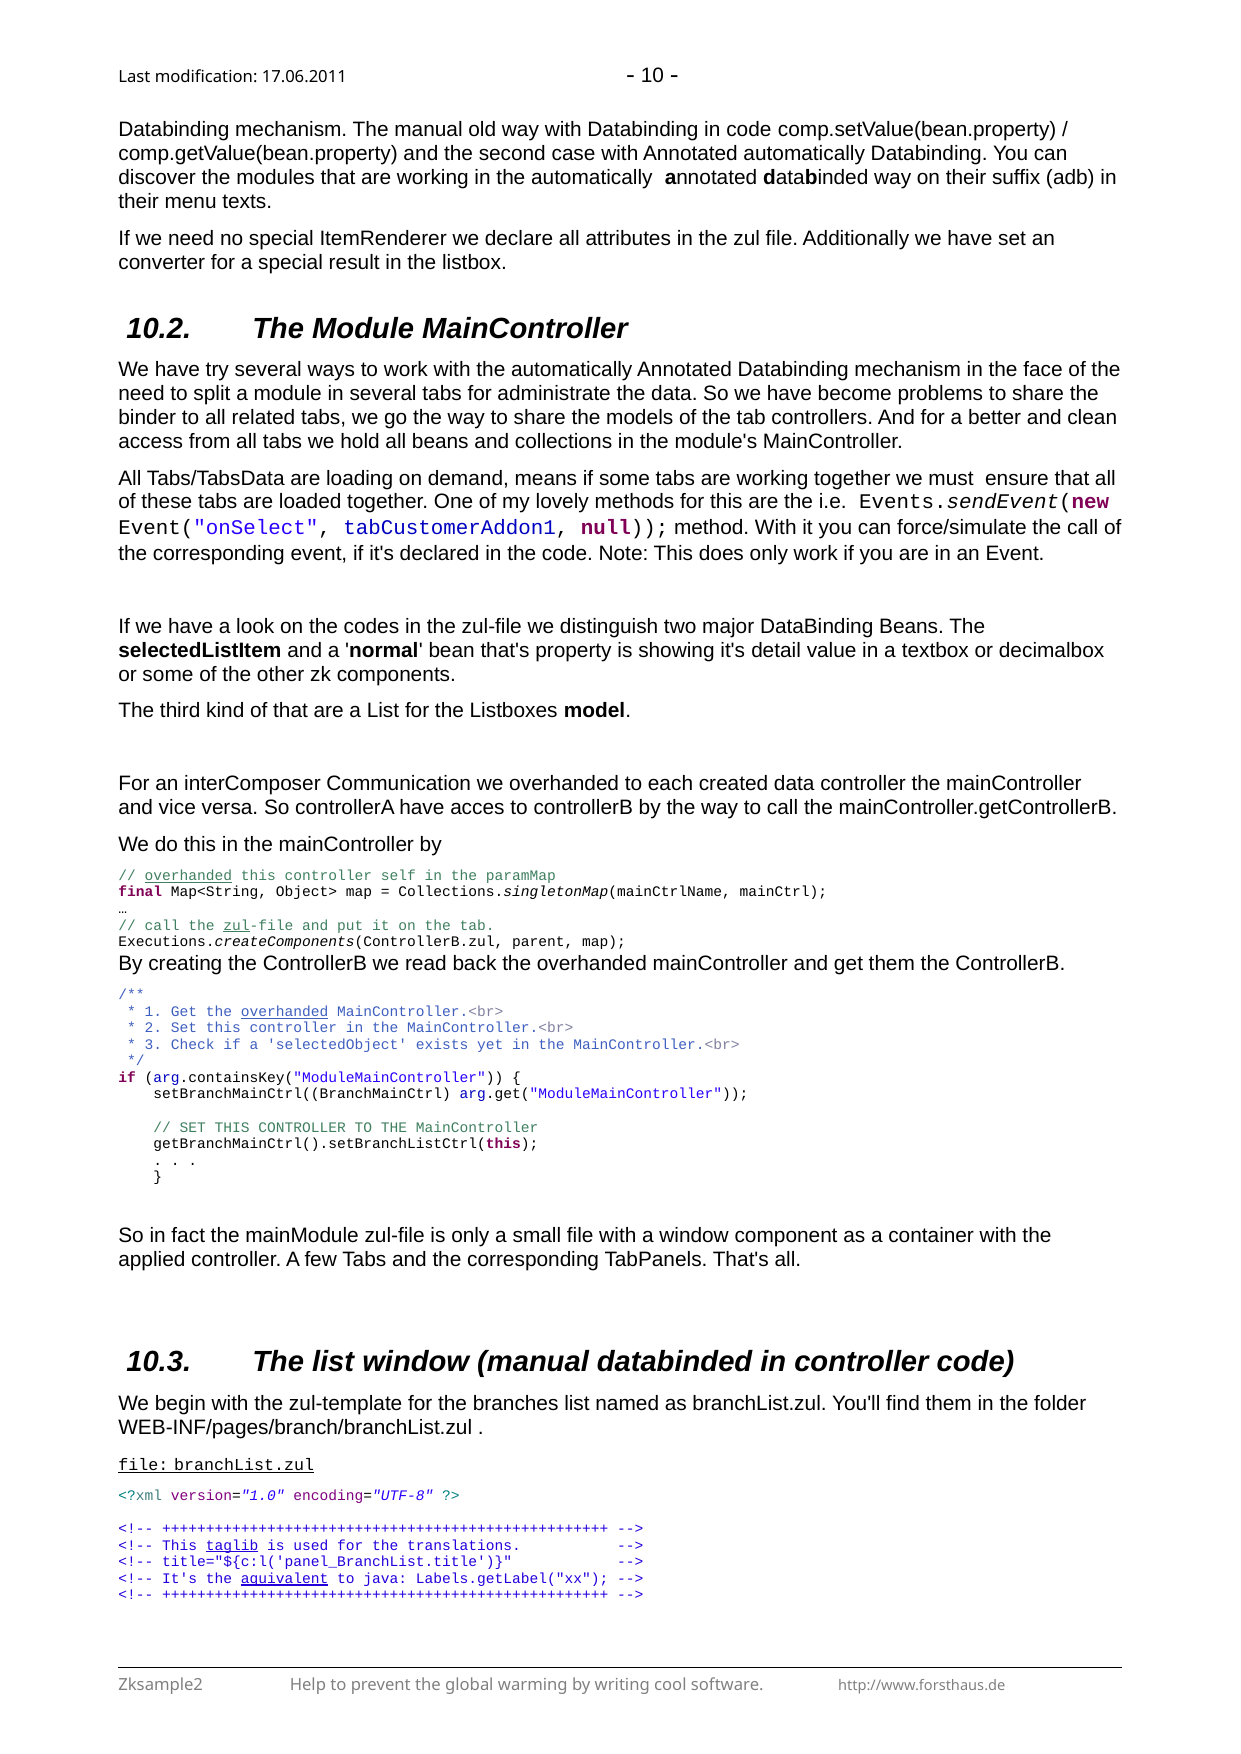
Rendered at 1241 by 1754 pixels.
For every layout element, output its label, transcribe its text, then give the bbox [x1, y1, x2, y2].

text /** [118, 987, 1122, 1004]
text * 3. Check if a 'selectedObject' exists yet in the MainController.<br> [118, 1037, 1122, 1054]
text By creating the ControllerB we read back the overhanded mainController and get them the ControllerB. [118, 951, 1122, 975]
text <!-- This taglib is used for the translations. --> [118, 1538, 1122, 1554]
text <!-- +++++++++++++++++++++++++++++++++++++++++++++++++++ --> [118, 1521, 1122, 1538]
text getBranchMainCtrl().setBranchListCtrl(this); [118, 1136, 1122, 1153]
text Databinding mechanism. The manual old way with Databinding in code comp.setValue(bean.property) / comp.getValue(bean.property) and the second case with Annotated automatically Databinding. You can discover the modules that are working in the automatically annotated databinded way on their suffix (adb) in their menu texts. [118, 117, 1122, 213]
text … [118, 901, 1122, 918]
text <!-- It's the aquivalent to java: Labels.getLabel("xx"); --> [118, 1571, 1122, 1587]
text if (arg.containsKey("ModuleMainController")) { [118, 1070, 1122, 1087]
text For an interComposer Communication we overhanded to each created data controller the mainController and vice versa. So controllerA have acces to controllerB by the way to call the mainController.getControllerB. [118, 771, 1122, 819]
text . . . [118, 1153, 1122, 1169]
text // overhanded this controller self in the paramMap [118, 868, 1122, 885]
text We have try several ways to work with the automatically Annotated Databinding mechanism in the face of the need to split a module in several tabs for administrate the data. So we have become problems to share the binder to all related tabs, we go the way to share the models of the tab controllers. And for a better and clean access from all tabs we hold all beans and collections in the module's MainController. [118, 357, 1122, 453]
text We begin with the zul-template for the branches list named as branchList.zul. You'll find them in the folder WEB-INF/pages/branch/branchList.zul . [118, 1391, 1122, 1438]
text All Tabs/TabsData are loading on demand, means if some tabs are working together we must ensure that all of these tabs are loaded together. One of my lovely methods for this are the i.e. Events.sendEvent(new Event("onSelect", tabCustomerAddon1, null)); method. With it you can force/simulate the call of the corresponding event, if it's declared in the code. Note: This does only work if you are in an Event. [118, 465, 1122, 565]
text <!-- +++++++++++++++++++++++++++++++++++++++++++++++++++ --> [118, 1587, 1122, 1604]
text */ [118, 1054, 1122, 1070]
text We do this in the mainController by [118, 832, 1122, 856]
text * 2. Set this controller in the MainController.<br> [118, 1021, 1122, 1037]
text <!-- title="${c:l('panel_BranchList.title')}" --> [118, 1554, 1122, 1571]
subtitle The list window (manual databinded in controller code) [118, 1344, 1122, 1378]
subtitle The Module MainController [118, 311, 1122, 344]
text setBranchMainCtrl((BranchMainCtrl) arg.get("ModuleMainController")); [118, 1087, 1122, 1103]
text } [118, 1169, 1122, 1186]
text * 1. Get the overhanded MainController.<br> [118, 1004, 1122, 1021]
text final Map<String, Object> map = Collections.singletonMap(mainCtrlName, mainCtrl); [118, 885, 1122, 901]
text The third kind of that are a List for the Listboxes model. [118, 698, 1122, 722]
text file: branchList.zul [118, 1451, 1122, 1476]
text // call the zul-file and put it on the tab. [118, 918, 1122, 934]
text So in fact the mainModule zul-file is only a small file with a window component as a container with the applied controller. A few Tabs and the corresponding TabPanels. That's all. [118, 1223, 1122, 1271]
text If we need no special ItemRenderer we declare all attributes in the zul file. Additionally we have set an converter for a special result in the listbox. [118, 226, 1122, 273]
text <?xml version="1.0" encoding="UTF-8" ?> [118, 1488, 1122, 1504]
text // SET THIS CONTROLLER TO THE MainController [118, 1120, 1122, 1136]
text If we have a look on the codes in the zul-file we distinguish two major DataBinding Beans. The selectedListItem and a 'normal' bean that's property is showing it's detail value in a textbox or decimalbox or some of the other zk components. [118, 614, 1122, 686]
text Executions.createComponents(ControllerB.zul, parent, map); [118, 934, 1122, 951]
